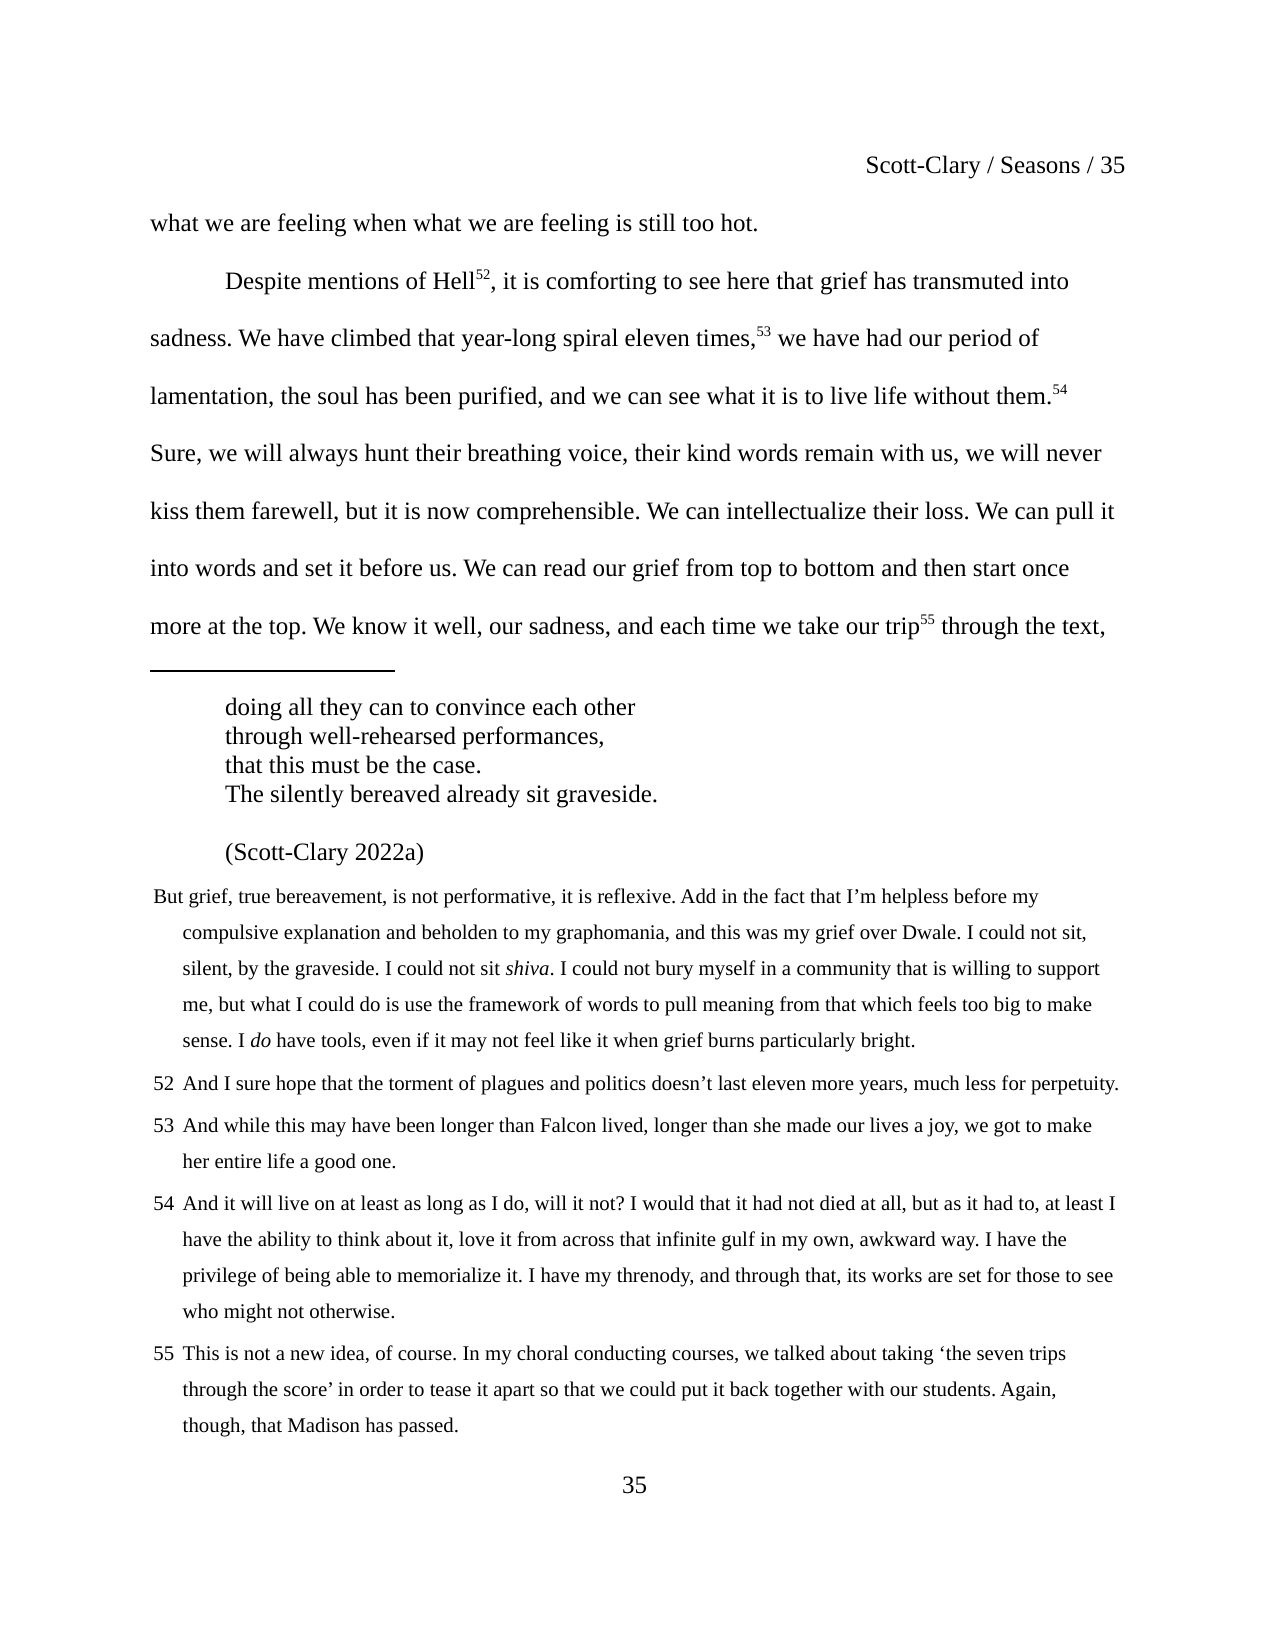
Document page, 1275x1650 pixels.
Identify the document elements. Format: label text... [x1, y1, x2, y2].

text And it will live on at least as long as I do, will it not? I would that it had not died at all, but as it had to, at least I have the ability to think about it, love it from across that infinite gulf in my own, awkward way. I have the privilege of being able to memorialize it. I have my threnody, and through that, its works are set for those to see who might not otherwise. [150, 1188, 1125, 1326]
text Despite mentions of Hell, it is comforting to see here that grief has transmuted into sadness. We have climbed that year-long spiral eleven times, we have had our period of lamentation, the soul has been purified, and we can see what it is to live life without them. Sure, we will always hunt their breathing voice, their kind words remain with us, we will never kiss them farewell, but it is now comprehensible. We can intellectualize their loss. We can pull it into words and set it before us. We can read our grief from top to bottom and then start once more at the top. We know it well, our sadness, and each time we take our trip through the text, [150, 266, 1125, 639]
text (Scott-Clary 2022a) [225, 837, 1125, 866]
text doing all they can to convince each other through well-rehearsed performances, that this must be the case. The silently bereaved already sit graveside. [225, 692, 1125, 807]
text But grief, true bereavement, is not performative, it is reflexive. Add in the fact that I’m helpless before my compulsive explanation and beholden to my graphomania, and this was my grief over Dwale. I could not sit, silent, by the graveside. I could not sit shiva. I could not bury myself in a community that is willing to support me, but what I could do is use the framework of words to pull meaning from that which feels too big to make sense. I do have tools, even if it may not feel like it when grief burns particularly bright. [150, 881, 1125, 1055]
text And while this may have been longer than Falcon lived, longer than she made our lives a joy, we got to make her entire life a good one. [150, 1109, 1125, 1176]
text what we are feeling when what we are feeling is still too hot. [150, 208, 1125, 237]
text And I sure hope that the torment of plagues and politics doesn’t last eleven more years, much less for perpetuity. [150, 1067, 1125, 1097]
text This is not a new idea, of course. In my choral conducting courses, we talked about taking ‘the seven trips through the score’ in order to tease it apart so that we could put it back together with our students. Again, though, that Madison has passed. [150, 1338, 1125, 1440]
